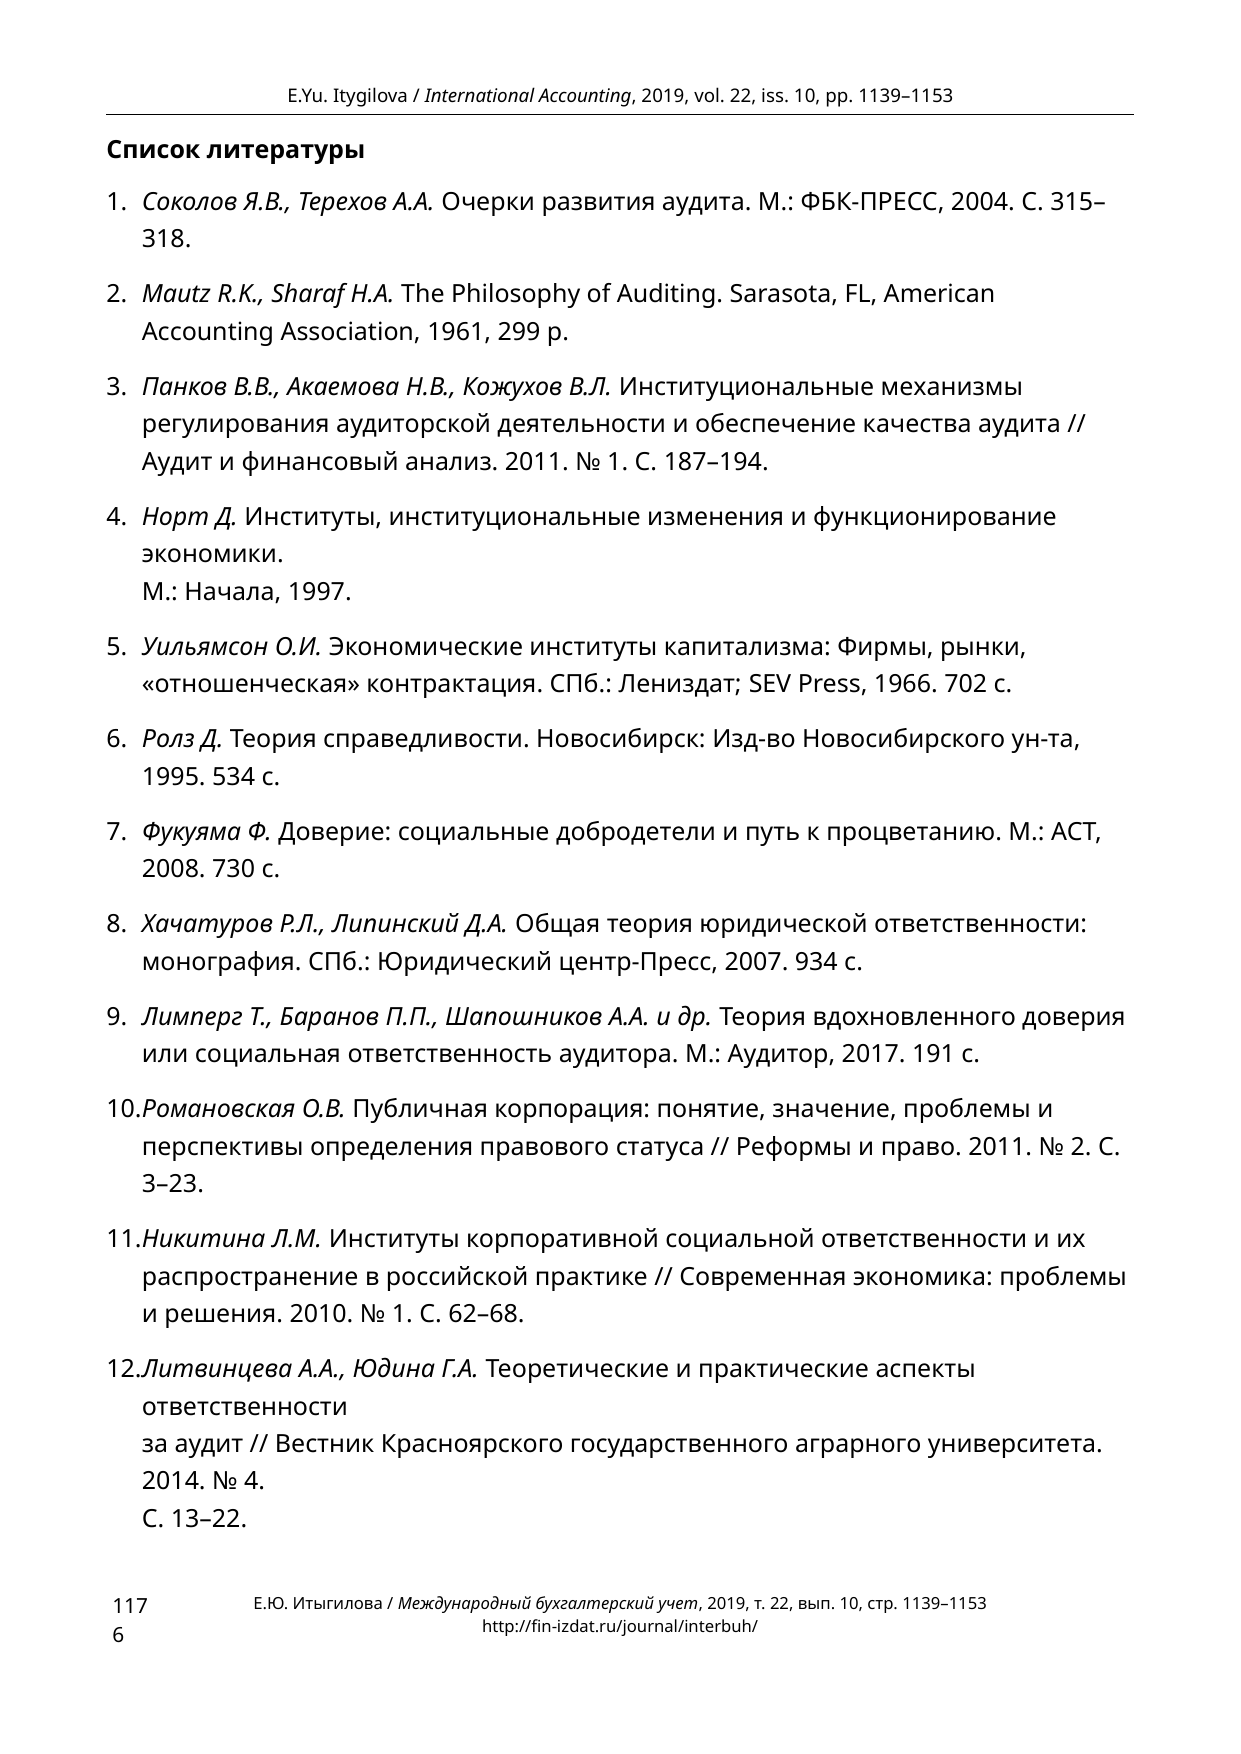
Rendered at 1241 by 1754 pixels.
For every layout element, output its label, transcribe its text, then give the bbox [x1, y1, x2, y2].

list Фукуяма Ф. Доверие: социальные добродетели и путь к процветанию. М.: АСТ, 2008. 730 с. [106, 813, 1134, 885]
list Норт Д. Институты, институциональные изменения и функционирование экономики. М.: Начала, 1997. [106, 498, 1134, 607]
list Романовская О.В. Публичная корпорация: понятие, значение, проблемы и перспективы определения правового статуса // Реформы и право. 2011. № 2. С. 3–23. [106, 1091, 1134, 1200]
list Ролз Д. Теория справедливости. Новосибирск: Изд-во Новосибирского ун-та, 1995. 534 с. [106, 721, 1134, 792]
list Соколов Я.В., Терехов А.А. Очерки развития аудита. М.: ФБК-ПРЕСС, 2004. С. 315–318. [106, 184, 1134, 255]
list Уильямсон О.И. Экономические институты капитализма: Фирмы, рынки, «отношенческая» контрактация. СПб.: Лениздат; SEV Press, 1966. 702 с. [106, 628, 1134, 700]
list Mautz R.K., Sharaf H.A. The Philosophy of Auditing. Sarasota, FL, American Accounting Association, 1961, 299 p. [106, 276, 1134, 348]
list Литвинцева А.А., Юдина Г.А. Теоретические и практические аспекты ответственности за аудит // Вестник Красноярского государственного аграрного университета. 2014. № 4. С. 13–22. [106, 1351, 1134, 1534]
list Лимперг Т., Баранов П.П., Шапошников А.А. и др. Теория вдохновленного доверия или социальная ответственность аудитора. М.: Аудитор, 2017. 191 с. [106, 998, 1134, 1070]
list Никитина Л.М. Институты корпоративной социальной ответственности и их распространение в российской практике // Современная экономика: проблемы и решения. 2010. № 1. С. 62–68. [106, 1221, 1134, 1330]
text Список литературы [106, 132, 1134, 166]
list Хачатуров Р.Л., Липинский Д.А. Общая теория юридической ответственности: монография. СПб.: Юридический центр-Пресс, 2007. 934 с. [106, 906, 1134, 977]
list Панков В.В., Акаемова Н.В., Кожухов В.Л. Институциональные механизмы регулирования аудиторской деятельности и обеспечение качества аудита // Аудит и финансовый анализ. 2011. № 1. С. 187–194. [106, 369, 1134, 477]
